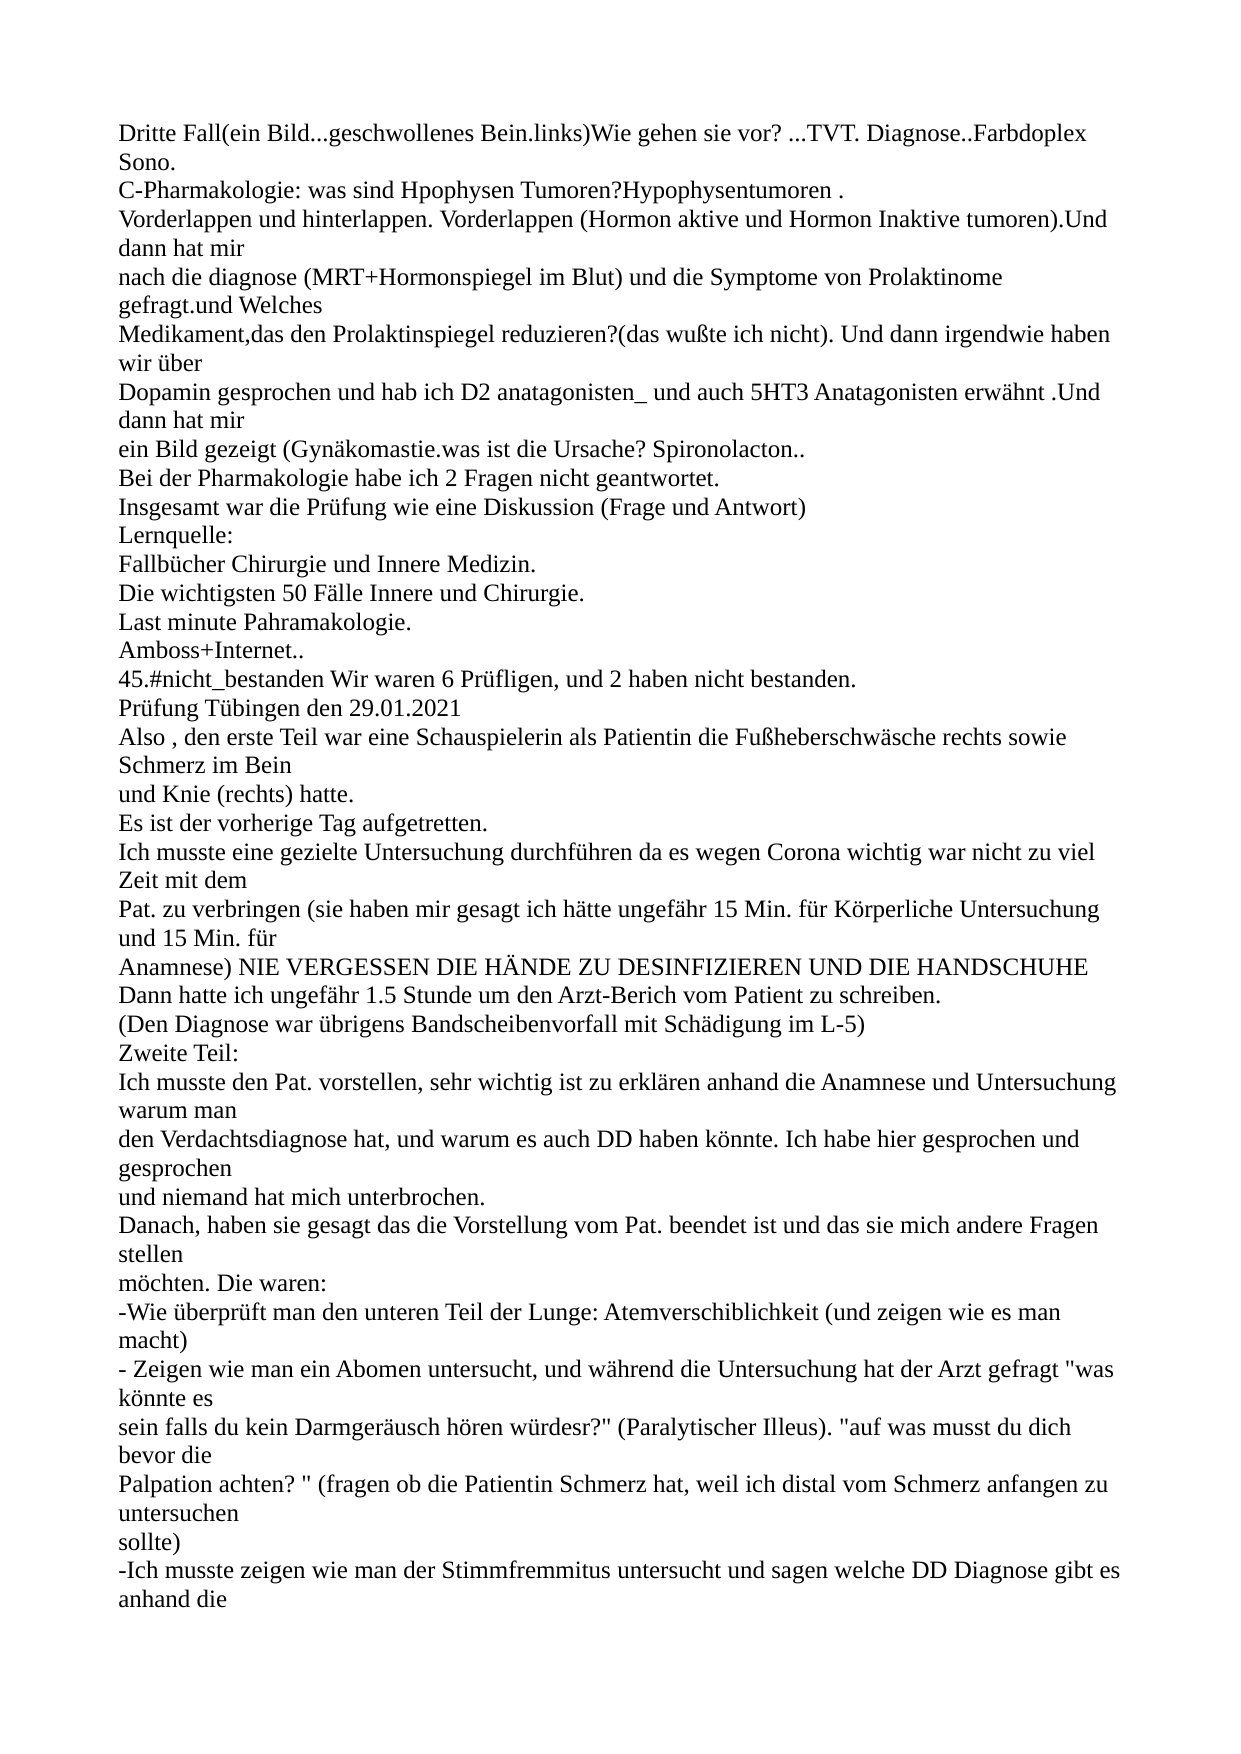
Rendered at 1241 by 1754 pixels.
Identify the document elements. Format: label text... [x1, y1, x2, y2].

text Medikament,das den Prolaktinspiegel reduzieren?(das wußte ich nicht). Und dann irgendwie haben wir über [118, 319, 1122, 377]
text Prüfung Tübingen den 29.01.2021 [118, 693, 1122, 722]
text Dopamin gesprochen und hab ich D2 anatagonisten_ und auch 5HT3 Anatagonisten erwähnt .Und dann hat mir [118, 377, 1122, 434]
text Bei der Pharmakologie habe ich 2 Fragen nicht geantwortet. [118, 463, 1122, 492]
text Palpation achten? " (fragen ob die Patientin Schmerz hat, weil ich distal vom Schmerz anfangen zu untersuchen [118, 1469, 1122, 1527]
text Die wichtigsten 50 Fälle Innere und Chirurgie. [118, 578, 1122, 607]
text Lernquelle: [118, 521, 1122, 549]
text und Knie (rechts) hatte. [118, 779, 1122, 808]
text Anamnese) NIE VERGESSEN DIE HÄNDE ZU DESINFIZIEREN UND DIE HANDSCHUHE [118, 952, 1122, 981]
text Danach, haben sie gesagt das die Vorstellung vom Pat. beendet ist und das sie mich andere Fragen stellen [118, 1211, 1122, 1268]
text sein falls du kein Darmgeräusch hören würdesr?" (Paralytischer Illeus). "auf was musst du dich bevor die [118, 1412, 1122, 1469]
text Amboss+Internet.. [118, 636, 1122, 664]
text Fallbücher Chirurgie und Innere Medizin. [118, 549, 1122, 578]
text Insgesamt war die Prüfung wie eine Diskussion (Frage und Antwort) [118, 492, 1122, 521]
text Dann hatte ich ungefähr 1.5 Stunde um den Arzt-Berich vom Patient zu schreiben. [118, 981, 1122, 1009]
text Ich musste den Pat. vorstellen, sehr wichtig ist zu erklären anhand die Anamnese und Untersuchung warum man [118, 1067, 1122, 1124]
text möchten. Die waren: [118, 1268, 1122, 1297]
text Vorderlappen und hinterlappen. Vorderlappen (Hormon aktive und Hormon Inaktive tumoren).Und dann hat mir [118, 204, 1122, 262]
text (Den Diagnose war übrigens Bandscheibenvorfall mit Schädigung im L-5) [118, 1009, 1122, 1038]
text Also , den erste Teil war eine Schauspielerin als Patientin die Fußheberschwäsche rechts sowie Schmerz im Bein [118, 722, 1122, 779]
text sollte) [118, 1527, 1122, 1556]
text - Zeigen wie man ein Abomen untersucht, und während die Untersuchung hat der Arzt gefragt "was könnte es [118, 1354, 1122, 1412]
text und niemand hat mich unterbrochen. [118, 1182, 1122, 1211]
text Pat. zu verbringen (sie haben mir gesagt ich hätte ungefähr 15 Min. für Körperliche Untersuchung und 15 Min. für [118, 894, 1122, 952]
text -Wie überprüft man den unteren Teil der Lunge: Atemverschiblichkeit (und zeigen wie es man macht) [118, 1297, 1122, 1354]
text Es ist der vorherige Tag aufgetretten. [118, 808, 1122, 837]
text Dritte Fall(ein Bild...geschwollenes Bein.links)Wie gehen sie vor? ...TVT. Diagnose..Farbdoplex Sono. [118, 118, 1122, 176]
text Last minute Pahramakologie. [118, 607, 1122, 636]
text Zweite Teil: [118, 1038, 1122, 1067]
text C-Pharmakologie: was sind Hpophysen Tumoren?Hypophysentumoren . [118, 176, 1122, 204]
text Ich musste eine gezielte Untersuchung durchführen da es wegen Corona wichtig war nicht zu viel Zeit mit dem [118, 837, 1122, 894]
text den Verdachtsdiagnose hat, und warum es auch DD haben könnte. Ich habe hier gesprochen und gesprochen [118, 1124, 1122, 1182]
text 45.#nicht_bestanden Wir waren 6 Prüfligen, und 2 haben nicht bestanden. [118, 664, 1122, 693]
text -Ich musste zeigen wie man der Stimmfremmitus untersucht und sagen welche DD Diagnose gibt es anhand die [118, 1556, 1122, 1613]
text nach die diagnose (MRT+Hormonspiegel im Blut) und die Symptome von Prolaktinome gefragt.und Welches [118, 262, 1122, 319]
text ein Bild gezeigt (Gynäkomastie.was ist die Ursache? Spironolacton.. [118, 434, 1122, 463]
